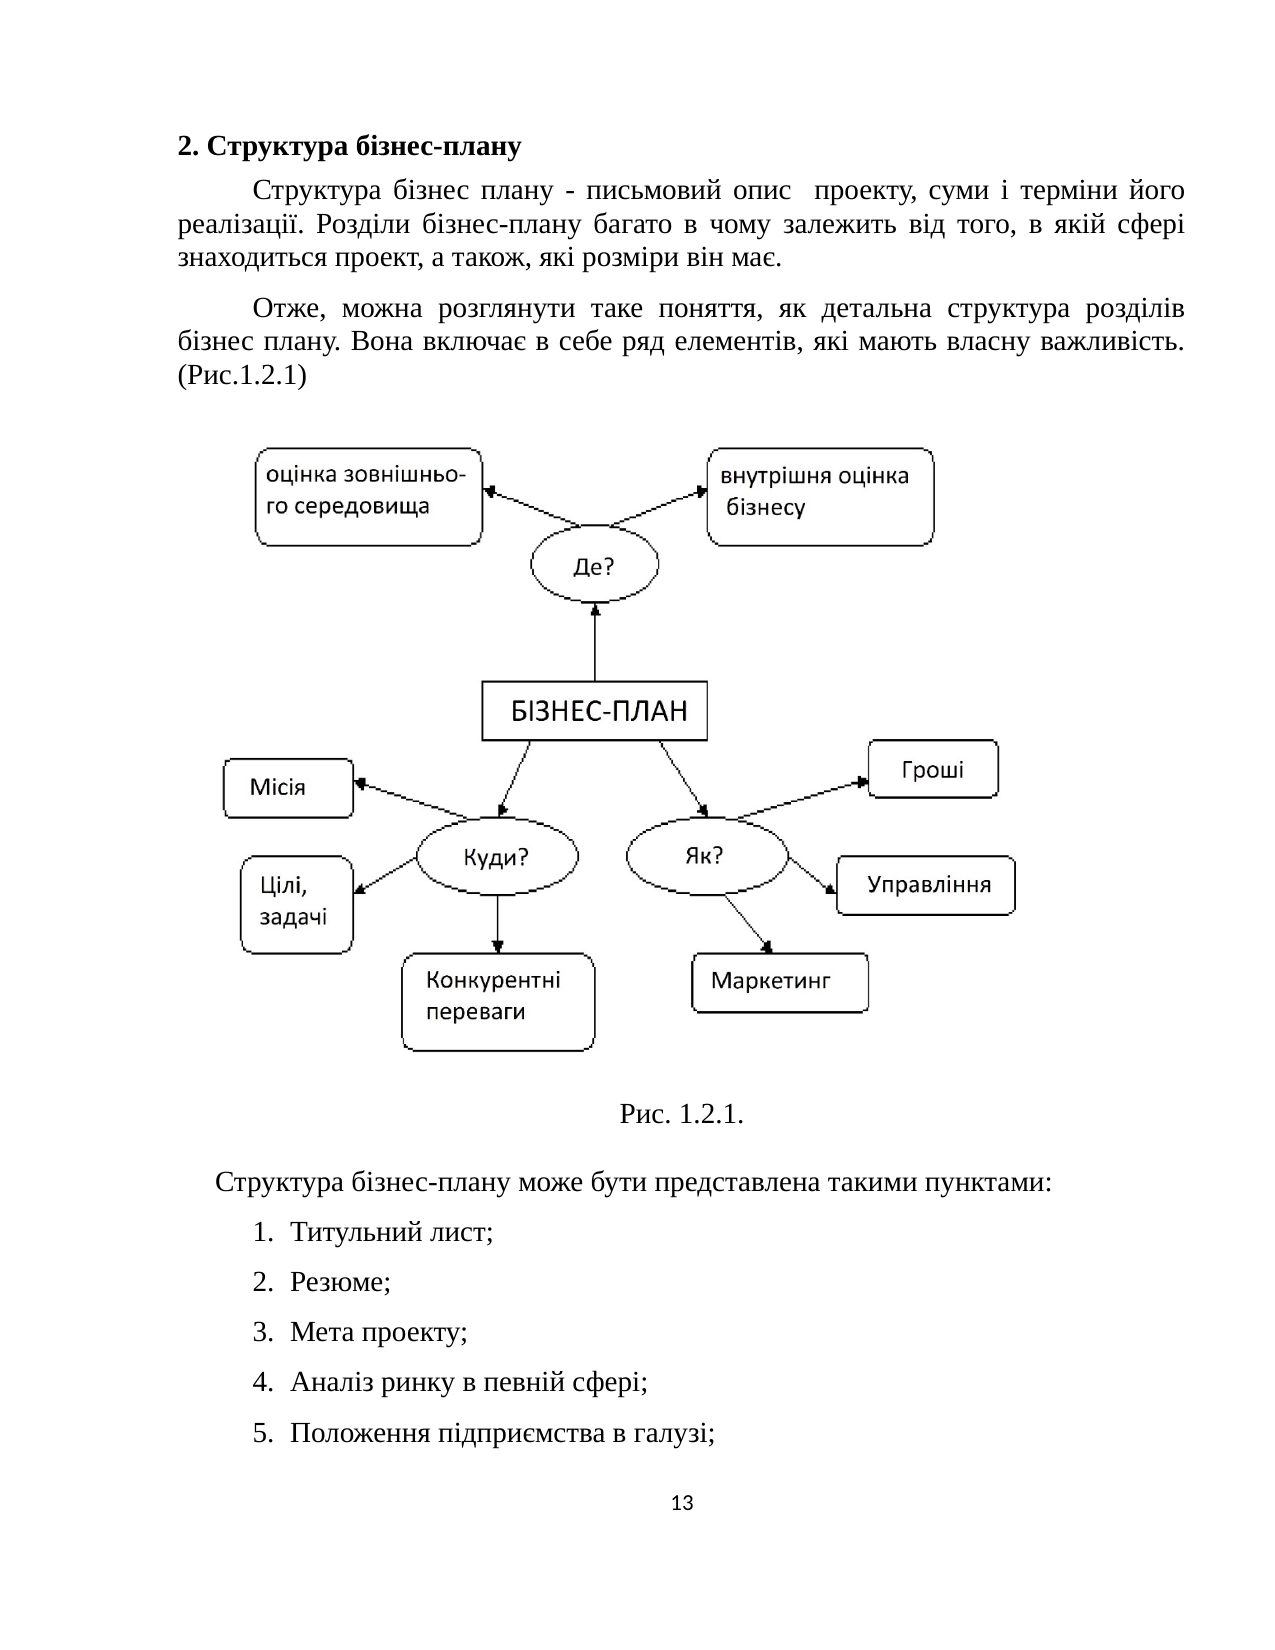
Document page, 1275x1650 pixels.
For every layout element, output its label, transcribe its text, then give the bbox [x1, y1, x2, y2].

subtitle 2. Структура бізнес-плану [177, 128, 1186, 162]
text Рис. 1.2.1. [177, 1097, 1186, 1130]
list Мета проекту; [252, 1314, 1186, 1348]
text Структура бізнес плану - письмовий опис проекту, суми і терміни його реалізації. Розділи бізнес-плану багато в чому залежить від того, в якій сфері знаходиться проект, а також, які розміри він має. [177, 172, 1186, 273]
list Резюме; [252, 1264, 1186, 1298]
text Структура бізнес-плану може бути представлена такими пунктами: [215, 1164, 1186, 1197]
list Титульний лист; [252, 1214, 1186, 1247]
list Аналіз ринку в певній сфері; [252, 1364, 1186, 1398]
picture [177, 407, 1057, 1080]
list Положення підприємства в галузі; [252, 1415, 1186, 1448]
text Отже, можна розглянути таке поняття, як детальна структура розділів бізнес плану. Вона включає в себе ряд елементів, які мають власну важливість.(Рис.1.2.1) [177, 290, 1186, 390]
